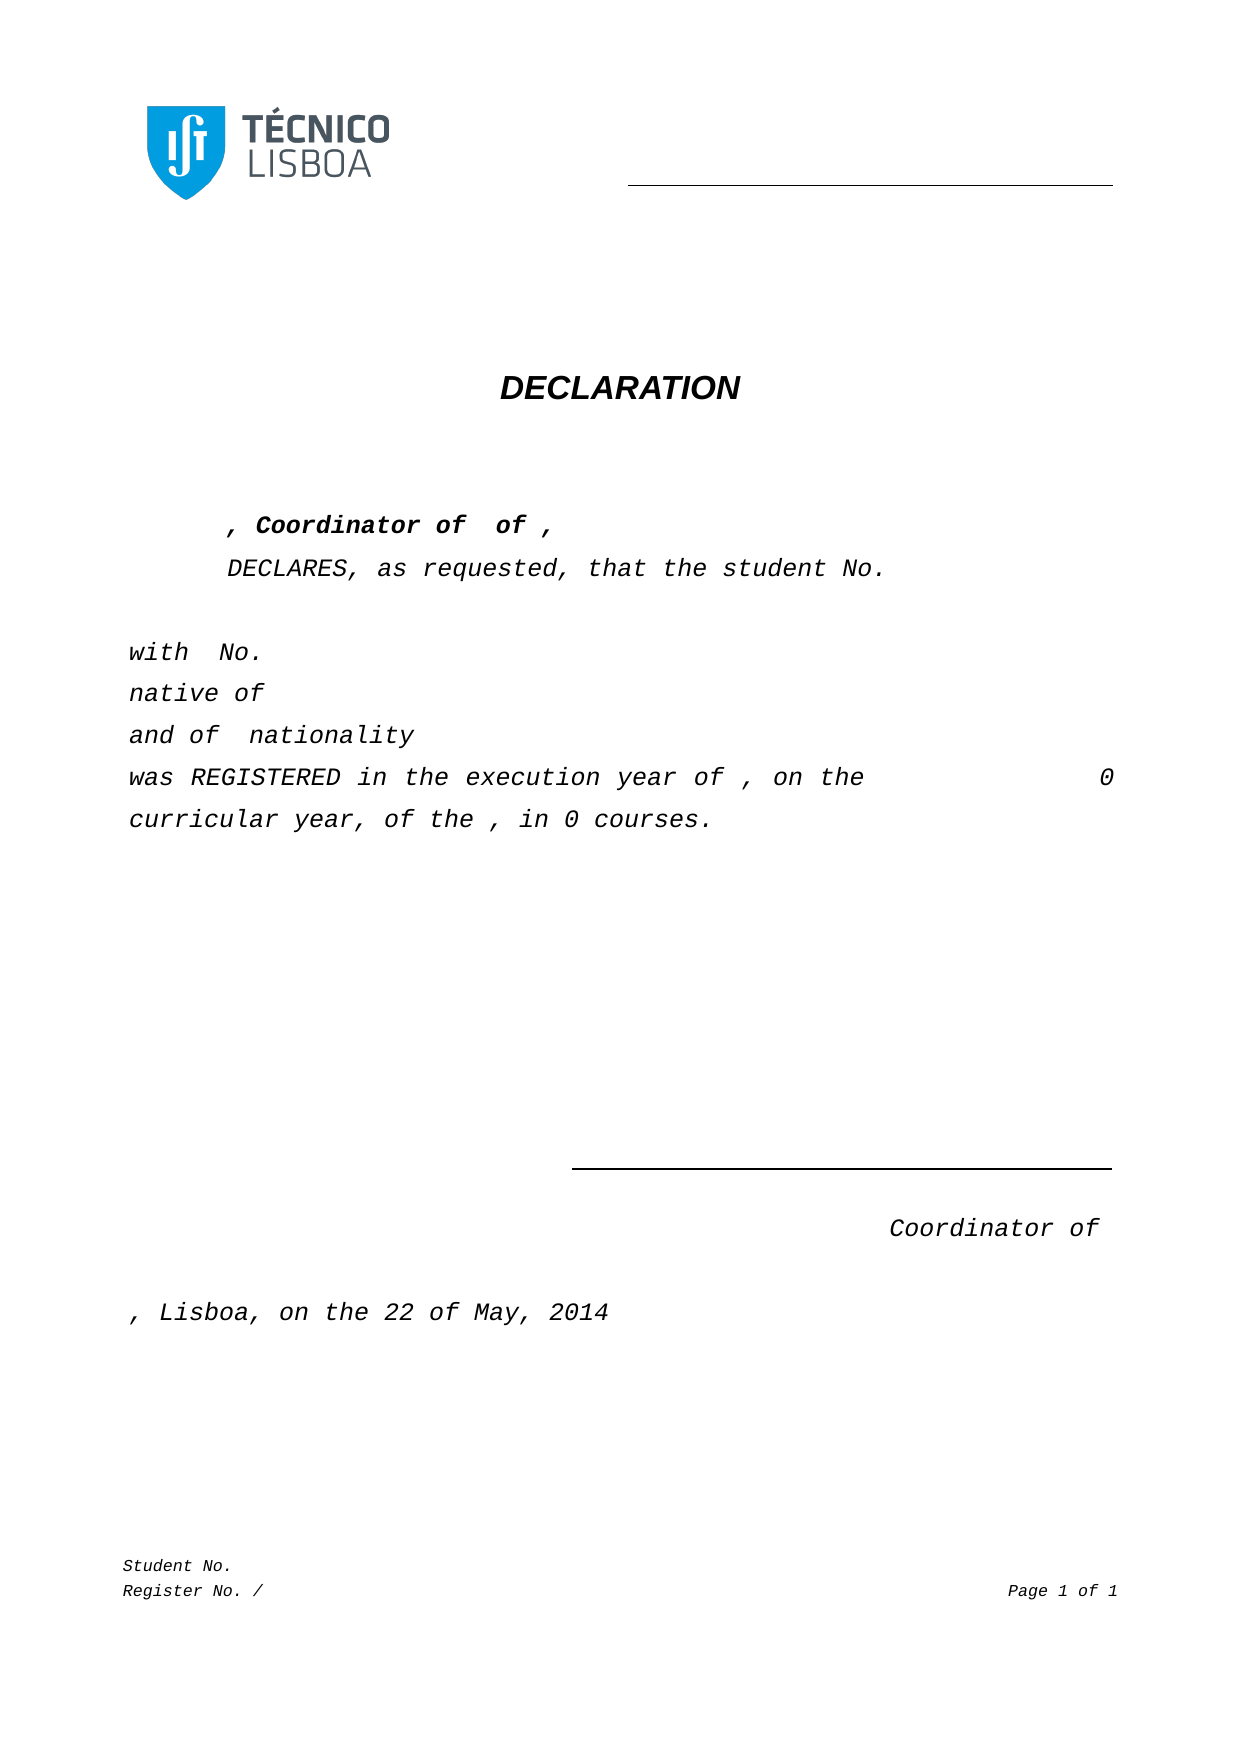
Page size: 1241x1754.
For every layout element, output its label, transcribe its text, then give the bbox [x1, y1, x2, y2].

text native of [129, 668, 1114, 710]
picture [169, 167, 177, 176]
picture [181, 116, 190, 176]
text DECLARATION [129, 370, 1114, 407]
picture [196, 116, 203, 125]
text was REGISTERED in the execution year of , on the 0 curricular year, of the , in 0 courses. [129, 752, 1114, 836]
picture [194, 132, 206, 160]
text with No. [129, 626, 1114, 668]
table_header [628, 150, 1113, 185]
picture [189, 106, 389, 200]
text Coordinator of [129, 1202, 1114, 1244]
table_cell [628, 186, 1113, 221]
text DECLARES, as requested, that the student No. [129, 542, 1114, 584]
text and of nationality [129, 710, 1114, 752]
text , Lisboa, on the 22 of May, 2014 [129, 1286, 1114, 1328]
picture [169, 132, 175, 160]
text , Coordinator of of , [129, 500, 1114, 542]
picture [147, 155, 183, 200]
